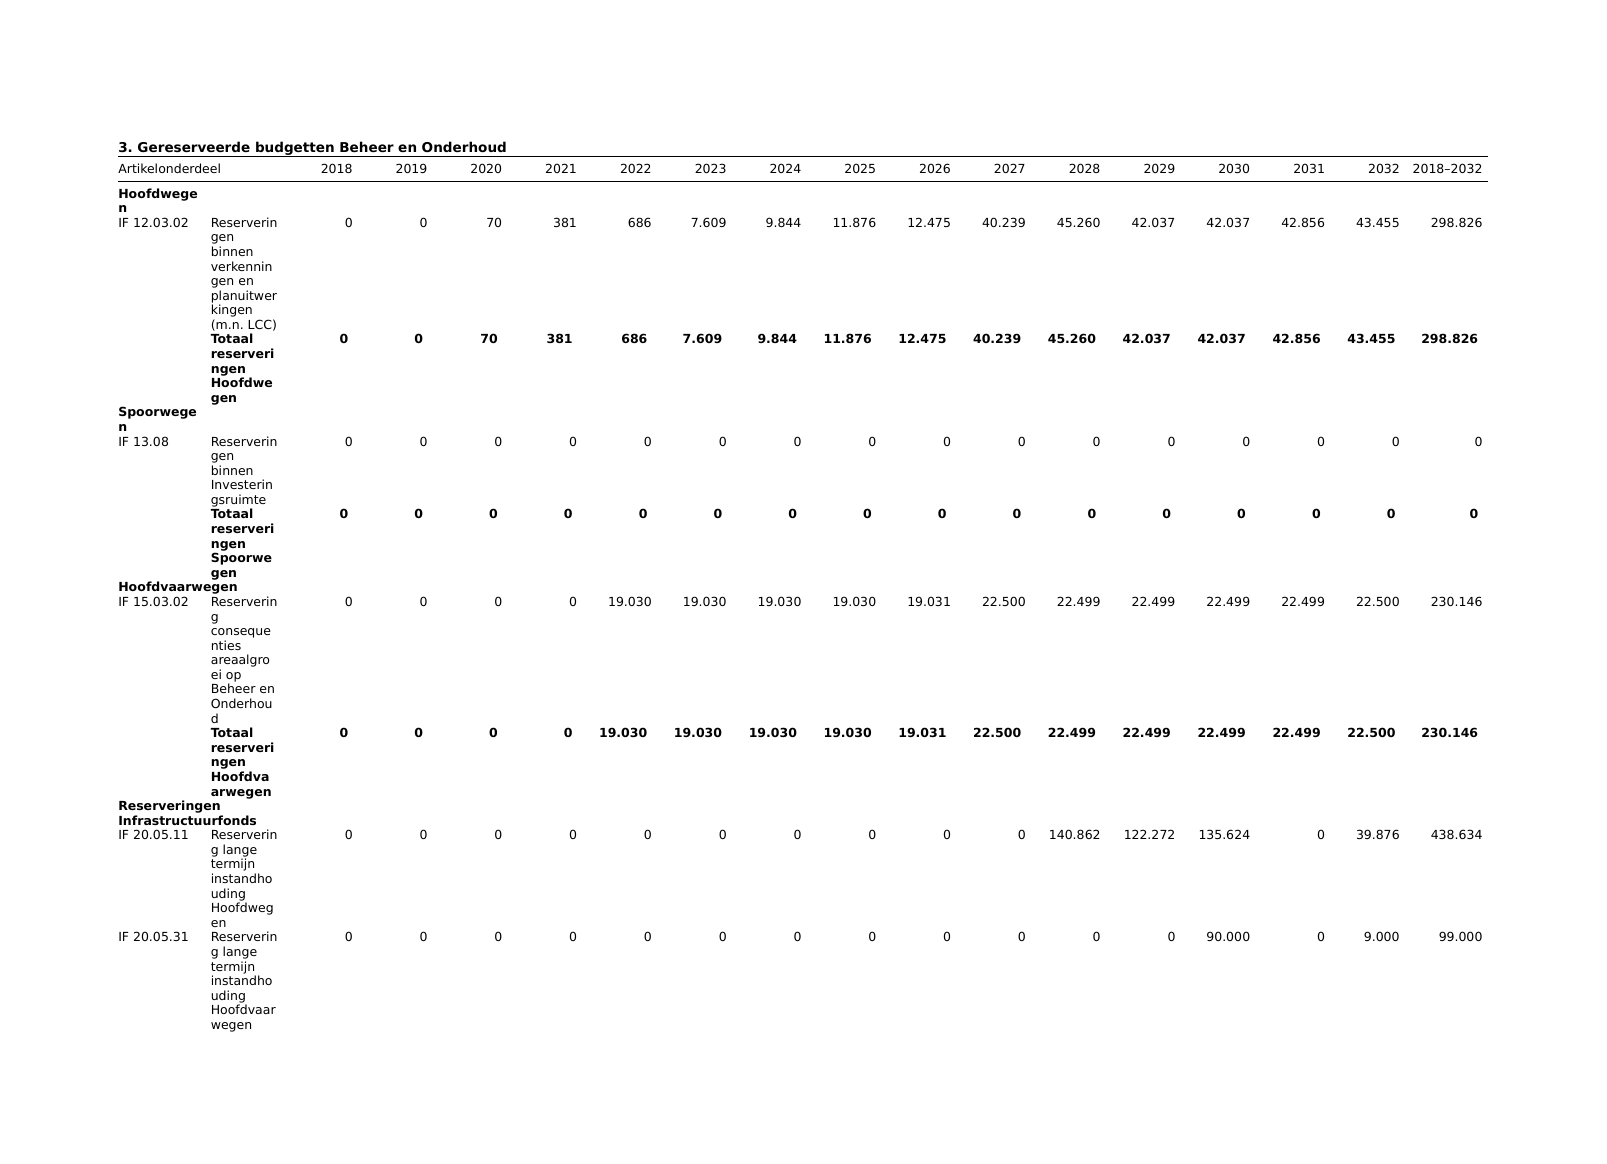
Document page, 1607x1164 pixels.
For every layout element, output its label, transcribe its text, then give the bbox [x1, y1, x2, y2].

table_cell [508, 799, 583, 828]
table_cell 0 [957, 507, 1031, 580]
table_cell 0 [358, 828, 433, 930]
table_cell 0 [583, 434, 657, 507]
table_cell 19.030 [583, 595, 657, 726]
table_cell [284, 182, 358, 216]
table_cell 22.500 [957, 595, 1031, 726]
table_cell 0 [882, 828, 957, 930]
table_cell 0 [732, 434, 807, 507]
table_cell [1331, 182, 1405, 216]
table_cell 0 [882, 930, 957, 1032]
table_cell 0 [284, 216, 358, 332]
table_cell [118, 507, 205, 580]
table_cell 122.272 [1106, 828, 1181, 930]
table_cell 2019 [358, 157, 433, 181]
table_cell 0 [658, 434, 732, 507]
table_cell [1331, 580, 1405, 595]
table_cell [807, 799, 882, 828]
table_cell 45.260 [1031, 332, 1106, 405]
table_cell 7.609 [658, 332, 732, 405]
table_cell 2023 [658, 157, 732, 181]
table_cell [583, 405, 657, 434]
table_cell [118, 332, 205, 405]
table_cell 22.500 [957, 726, 1031, 799]
table_cell 19.030 [732, 595, 807, 726]
table_cell 0 [807, 507, 882, 580]
table_cell 42.856 [1256, 216, 1331, 332]
table_cell [882, 799, 957, 828]
table_cell Totaal reserveringen Hoofdwegen [205, 332, 283, 405]
table_cell 0 [658, 930, 732, 1032]
table_cell 0 [1256, 930, 1331, 1032]
table_cell 2029 [1106, 157, 1181, 181]
table_cell 0 [284, 434, 358, 507]
table_cell 2025 [807, 157, 882, 181]
table_cell 0 [433, 507, 508, 580]
table_cell 2018 [284, 157, 358, 181]
table_cell 0 [1031, 930, 1106, 1032]
table_cell [1031, 799, 1106, 828]
table_cell [358, 182, 433, 216]
table_cell [658, 580, 732, 595]
table_cell 381 [508, 332, 583, 405]
table_cell 0 [957, 828, 1031, 930]
table_cell 381 [508, 216, 583, 332]
table_cell 0 [658, 507, 732, 580]
table_cell 22.499 [1181, 595, 1256, 726]
table_cell 19.031 [882, 726, 957, 799]
table_cell 0 [807, 434, 882, 507]
table_cell 43.455 [1331, 216, 1405, 332]
table_cell 2018–2032 [1405, 157, 1488, 181]
table_cell 0 [358, 930, 433, 1032]
table_cell [1405, 405, 1488, 434]
table_cell 0 [1031, 434, 1106, 507]
table_cell 2024 [732, 157, 807, 181]
table_cell 0 [1106, 507, 1181, 580]
table_cell 686 [583, 216, 657, 332]
table_cell 0 [1331, 434, 1405, 507]
table_cell [1256, 580, 1331, 595]
table_cell [807, 580, 882, 595]
table_cell IF 20.05.31 [118, 930, 205, 1032]
table_cell 0 [1256, 434, 1331, 507]
table_cell 230.146 [1405, 726, 1488, 799]
table_cell 0 [358, 507, 433, 580]
table_cell 2032 [1331, 157, 1405, 181]
table_cell [882, 182, 957, 216]
table_cell 0 [1405, 434, 1488, 507]
table_cell 2022 [583, 157, 657, 181]
table_cell 0 [433, 595, 508, 726]
table_cell [807, 405, 882, 434]
table_cell [205, 405, 283, 434]
table_cell 19.030 [807, 726, 882, 799]
table_header 3. Gereserveerde budgetten Beheer en Onderhoud [118, 140, 1488, 156]
table_cell 0 [882, 434, 957, 507]
table_cell 0 [882, 507, 957, 580]
table_cell 0 [732, 507, 807, 580]
table_cell 0 [957, 930, 1031, 1032]
table_cell 0 [508, 726, 583, 799]
table_cell [1331, 799, 1405, 828]
table_cell Reserveringen binnen verkenningen en planuitwerkingen (m.n. LCC) [205, 216, 283, 332]
table_cell Reserveringen binnen Investeringsruimte [205, 434, 283, 507]
table_cell [508, 405, 583, 434]
table_cell Hoofdvaarwegen [118, 580, 283, 595]
table_cell 19.030 [583, 726, 657, 799]
table_cell 0 [358, 726, 433, 799]
table_cell [583, 799, 657, 828]
table_cell [583, 580, 657, 595]
table_cell [658, 799, 732, 828]
table_cell 2021 [508, 157, 583, 181]
table_cell 11.876 [807, 216, 882, 332]
table_cell [658, 182, 732, 216]
table_cell [1405, 799, 1488, 828]
table_cell 39.876 [1331, 828, 1405, 930]
table_cell 22.499 [1031, 726, 1106, 799]
table_cell 2028 [1031, 157, 1106, 181]
table_cell 70 [433, 216, 508, 332]
table_cell 0 [1106, 434, 1181, 507]
table_cell 0 [433, 930, 508, 1032]
table_cell [882, 580, 957, 595]
table_cell Reservering consequenties areaalgroei op Beheer en Onderhoud [205, 595, 283, 726]
table_cell 7.609 [658, 216, 732, 332]
table_cell 0 [508, 595, 583, 726]
table_cell 0 [1106, 930, 1181, 1032]
table_cell 0 [1181, 434, 1256, 507]
table_cell [957, 182, 1031, 216]
table_cell [957, 580, 1031, 595]
table_cell 2031 [1256, 157, 1331, 181]
table_cell [433, 580, 508, 595]
table_cell 135.624 [1181, 828, 1256, 930]
table_cell [1256, 182, 1331, 216]
table_cell 9.844 [732, 216, 807, 332]
table_cell 686 [583, 332, 657, 405]
table_cell [807, 182, 882, 216]
table_cell 0 [284, 595, 358, 726]
table_cell [1181, 405, 1256, 434]
table_cell 0 [284, 726, 358, 799]
table_cell 42.037 [1106, 332, 1181, 405]
table_cell [508, 182, 583, 216]
table_cell 140.862 [1031, 828, 1106, 930]
table_cell 0 [583, 507, 657, 580]
table_cell 9.000 [1331, 930, 1405, 1032]
table_cell 0 [284, 332, 358, 405]
table_cell 0 [1256, 828, 1331, 930]
table_cell 0 [358, 332, 433, 405]
table_cell 19.030 [658, 595, 732, 726]
table_cell Hoofdwegen [118, 182, 205, 216]
table_cell [1331, 405, 1405, 434]
table_cell 22.500 [1331, 726, 1405, 799]
table_cell [957, 405, 1031, 434]
table_cell 40.239 [957, 216, 1031, 332]
table_cell 0 [583, 930, 657, 1032]
table_cell 2027 [957, 157, 1031, 181]
table_cell [118, 726, 205, 799]
table_cell [1405, 580, 1488, 595]
table_cell [658, 405, 732, 434]
table_cell [284, 405, 358, 434]
table_cell [205, 182, 283, 216]
table_cell 2030 [1181, 157, 1256, 181]
table_cell 0 [358, 434, 433, 507]
table_cell 2026 [882, 157, 957, 181]
table_cell 12.475 [882, 216, 957, 332]
table_cell [433, 182, 508, 216]
table_cell 0 [583, 828, 657, 930]
table_cell 22.499 [1106, 726, 1181, 799]
table_cell [1256, 799, 1331, 828]
table_cell [732, 580, 807, 595]
table_cell [732, 799, 807, 828]
table_cell 0 [807, 828, 882, 930]
table_cell 0 [1256, 507, 1331, 580]
table_cell 12.475 [882, 332, 957, 405]
table_cell 0 [284, 930, 358, 1032]
table_cell 0 [1331, 507, 1405, 580]
table_cell 0 [433, 726, 508, 799]
table_cell 22.499 [1256, 726, 1331, 799]
table_cell 0 [957, 434, 1031, 507]
table_cell [508, 580, 583, 595]
table_cell [1031, 405, 1106, 434]
table_cell 0 [508, 930, 583, 1032]
table_cell 0 [1405, 507, 1488, 580]
table_cell 19.031 [882, 595, 957, 726]
table_cell [1106, 405, 1181, 434]
table_cell 22.500 [1331, 595, 1405, 726]
table_cell 0 [658, 828, 732, 930]
table_cell 90.000 [1181, 930, 1256, 1032]
table_cell Reserveringen Infrastructuurfonds [118, 799, 358, 828]
table_cell 0 [284, 507, 358, 580]
table_cell 45.260 [1031, 216, 1106, 332]
table_cell 298.826 [1405, 216, 1488, 332]
table_cell 22.499 [1106, 595, 1181, 726]
table_cell [583, 182, 657, 216]
table_cell 22.499 [1256, 595, 1331, 726]
table_cell 9.844 [732, 332, 807, 405]
table_cell 0 [508, 828, 583, 930]
table_cell 11.876 [807, 332, 882, 405]
table_cell 0 [508, 434, 583, 507]
table_cell [732, 182, 807, 216]
table_cell [1181, 799, 1256, 828]
table_cell [1106, 580, 1181, 595]
table_cell 99.000 [1405, 930, 1488, 1032]
table_cell [1031, 182, 1106, 216]
table_cell 0 [732, 828, 807, 930]
table_cell IF 12.03.02 [118, 216, 205, 332]
table_cell [358, 580, 433, 595]
table_cell 22.499 [1181, 726, 1256, 799]
table_cell 230.146 [1405, 595, 1488, 726]
table_cell 19.030 [807, 595, 882, 726]
table_cell [1106, 799, 1181, 828]
table_cell [957, 799, 1031, 828]
table_cell IF 13.08 [118, 434, 205, 507]
table_cell 0 [732, 930, 807, 1032]
table_cell [358, 405, 433, 434]
table_cell 22.499 [1031, 595, 1106, 726]
table_cell [1181, 580, 1256, 595]
table_cell 0 [433, 828, 508, 930]
table_cell 42.037 [1106, 216, 1181, 332]
table_cell [882, 405, 957, 434]
table_cell 0 [1181, 507, 1256, 580]
table_cell 0 [508, 507, 583, 580]
table_cell Artikelonderdeel [118, 157, 283, 181]
table_cell 43.455 [1331, 332, 1405, 405]
table_cell [1405, 182, 1488, 216]
table_cell 0 [807, 930, 882, 1032]
table_cell [284, 580, 358, 595]
table_cell IF 20.05.11 [118, 828, 205, 930]
table_cell [1256, 405, 1331, 434]
table_cell 0 [1031, 507, 1106, 580]
table_cell Reservering lange termijn instandhouding Hoofdwegen [205, 828, 283, 930]
table_cell 438.634 [1405, 828, 1488, 930]
table_cell [358, 799, 433, 828]
table_cell 0 [284, 828, 358, 930]
table_cell 42.037 [1181, 332, 1256, 405]
table_cell [433, 799, 508, 828]
table_cell [1181, 182, 1256, 216]
table_cell Reservering lange termijn instandhouding Hoofdvaarwegen [205, 930, 283, 1032]
table_cell 298.826 [1405, 332, 1488, 405]
table_cell 70 [433, 332, 508, 405]
table_cell 42.856 [1256, 332, 1331, 405]
table_cell 0 [433, 434, 508, 507]
table_cell Totaal reserveringen Spoorwegen [205, 507, 283, 580]
table_cell [433, 405, 508, 434]
table_cell Totaal reserveringen Hoofdvaarwegen [205, 726, 283, 799]
table_cell 2020 [433, 157, 508, 181]
table_cell IF 15.03.02 [118, 595, 205, 726]
table_cell 0 [358, 216, 433, 332]
table_cell 19.030 [658, 726, 732, 799]
table_cell 19.030 [732, 726, 807, 799]
table_cell Spoorwegen [118, 405, 205, 434]
table_cell [1106, 182, 1181, 216]
table_cell 0 [358, 595, 433, 726]
table_cell [1031, 580, 1106, 595]
table_cell 42.037 [1181, 216, 1256, 332]
table_cell 40.239 [957, 332, 1031, 405]
table_cell [732, 405, 807, 434]
